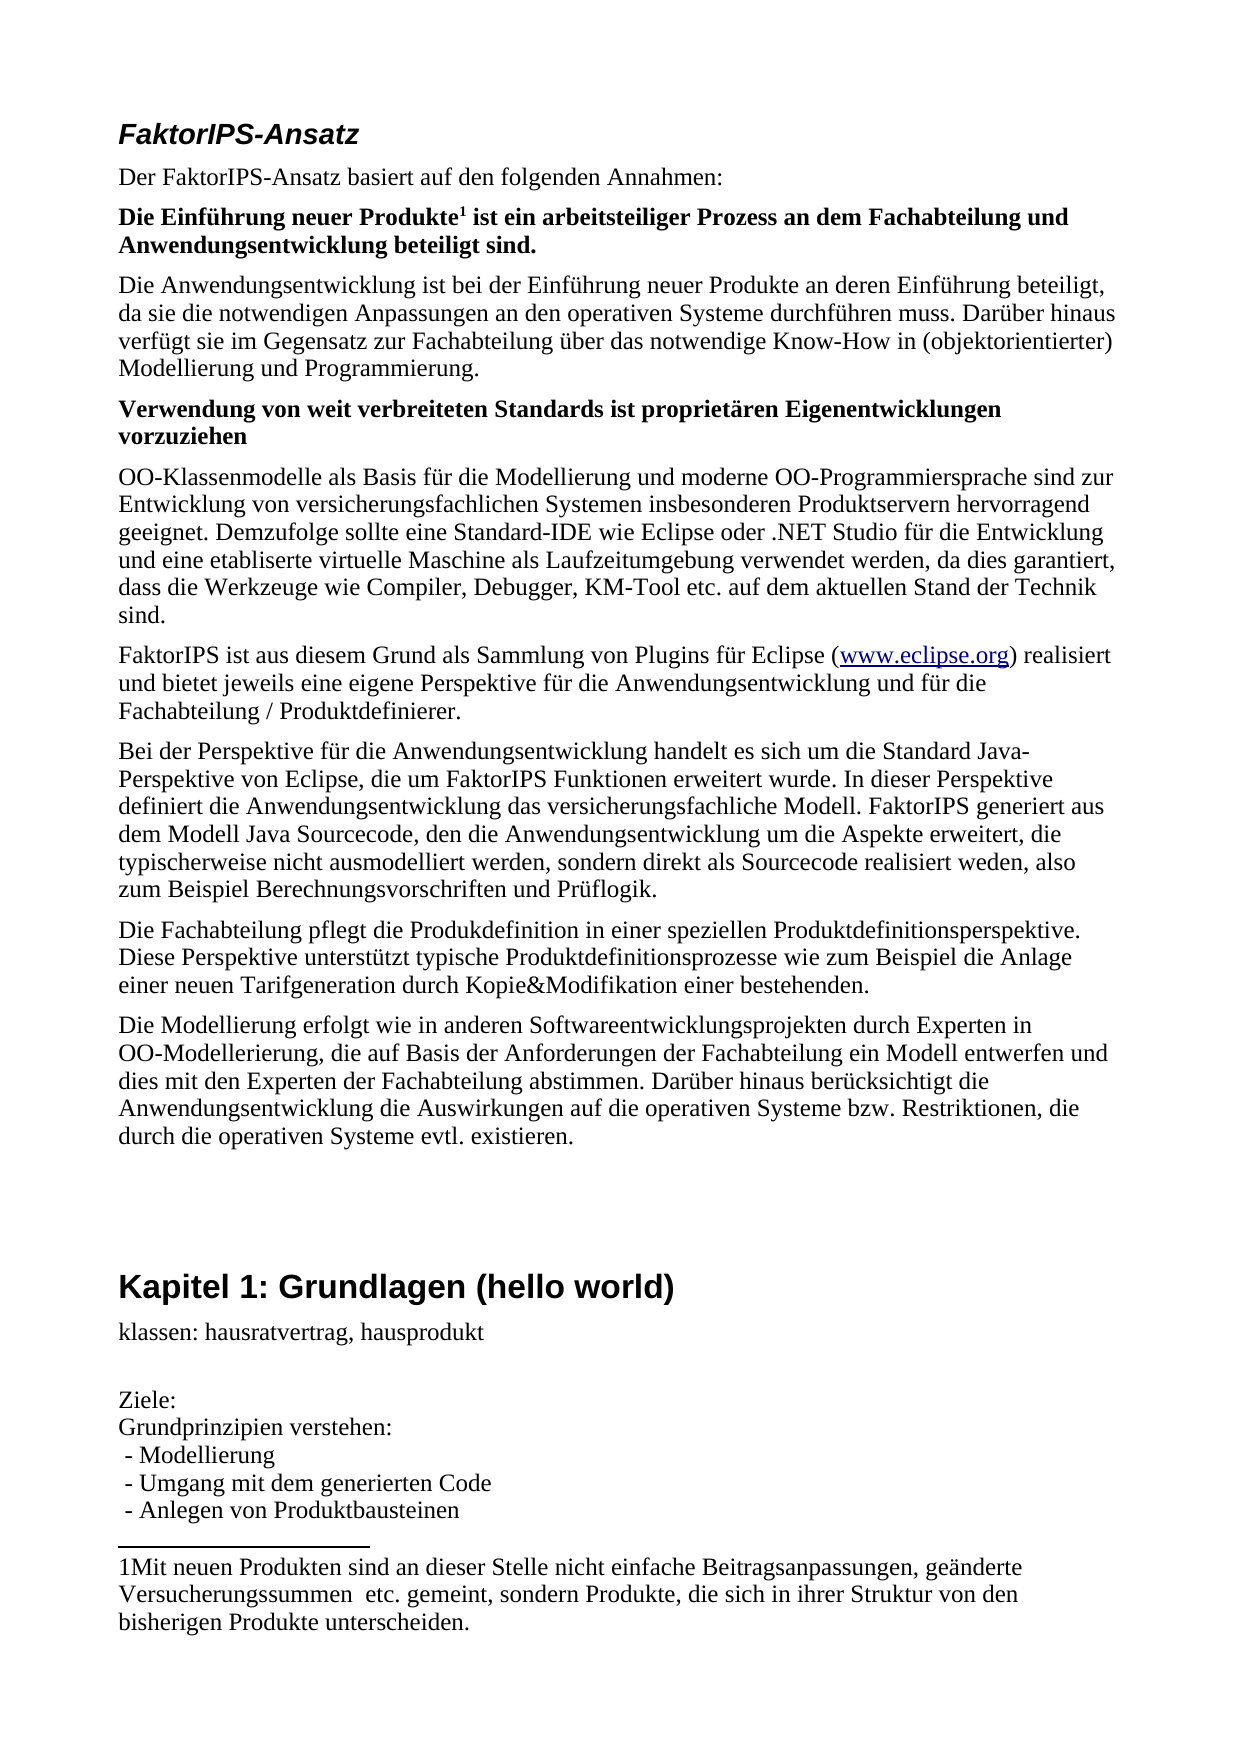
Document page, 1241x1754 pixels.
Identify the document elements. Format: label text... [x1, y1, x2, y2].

text FaktorIPS ist aus diesem Grund als Sammlung von Plugins für Eclipse (www.eclipse.org) realisiert und bietet jeweils eine eigene Perspektive für die Anwendungsentwicklung und für die Fachabteilung / Produktdefinierer. [118, 641, 1122, 724]
text Ziele: [118, 1386, 1122, 1413]
text OO-Klassenmodelle als Basis für die Modellierung und moderne OO-Programmiersprache sind zur Entwicklung von versicherungsfachlichen Systemen insbesonderen Produktservern hervorragend geeignet. Demzufolge sollte eine Standard-IDE wie Eclipse oder .NET Studio für die Entwicklung und eine etabliserte virtuelle Maschine als Laufzeitumgebung verwendet werden, da dies garantiert, dass die Werkzeuge wie Compiler, Debugger, KM-Tool etc. auf dem aktuellen Stand der Technik sind. [118, 463, 1122, 629]
text Die Modellierung erfolgt wie in anderen Softwareentwicklungsprojekten durch Experten in OO‑Modellerierung, die auf Basis der Anforderungen der Fachabteilung ein Modell entwerfen und dies mit den Experten der Fachabteilung abstimmen. Darüber hinaus berücksichtigt die Anwendungsentwicklung die Auswirkungen auf die operativen Systeme bzw. Restriktionen, die durch die operativen Systeme evtl. existieren. [118, 1011, 1122, 1150]
text Die Fachabteilung pflegt die Produkdefinition in einer speziellen Produktdefinitionsperspektive. Diese Perspektive unterstützt typische Produktdefinitionsprozesse wie zum Beispiel die Anlage einer neuen Tarifgeneration durch Kopie&Modifikation einer bestehenden. [118, 916, 1122, 999]
text Mit neuen Produkten sind an dieser Stelle nicht einfache Beitragsanpassungen, geänderte Versucherungssummen etc. gemeint, sondern Produkte, die sich in ihrer Struktur von den bisherigen Produkte unterscheiden. [118, 1553, 1122, 1636]
text - Anlegen von Produktbausteinen [118, 1497, 1122, 1524]
text - Modellierung [118, 1441, 1122, 1469]
text - Umgang mit dem generierten Code [118, 1469, 1122, 1497]
text Grundprinzipien verstehen: [118, 1413, 1122, 1441]
text Die Einführung neuer Produkte ist ein arbeitsteiliger Prozess an dem Fachabteilung und Anwendungsentwicklung beteiligt sind. [118, 203, 1122, 259]
text Der FaktorIPS-Ansatz basiert auf den folgenden Annahmen: [118, 163, 1122, 191]
subtitle Kapitel 1: Grundlagen (hello world) [118, 1268, 1122, 1305]
subtitle FaktorIPS-Ansatz [118, 118, 1122, 151]
text Die Anwendungsentwicklung ist bei der Einführung neuer Produkte an deren Einführung beteiligt, da sie die notwendigen Anpassungen an den operativen Systeme durchführen muss. Darüber hinaus verfügt sie im Gegensatz zur Fachabteilung über das notwendige Know-How in (objektorientierter) Modellierung und Programmierung. [118, 271, 1122, 382]
text klassen: hausratvertrag, hausprodukt [118, 1318, 1122, 1346]
text Verwendung von weit verbreiteten Standards ist proprietären Eigenentwicklungen vorzuziehen [118, 395, 1122, 450]
text Bei der Perspektive für die Anwendungsentwicklung handelt es sich um die Standard Java-Perspektive von Eclipse, die um FaktorIPS Funktionen erweitert wurde. In dieser Perspektive definiert die Anwendungsentwicklung das versicherungsfachliche Modell. FaktorIPS generiert aus dem Modell Java Sourcecode, den die Anwendungsentwicklung um die Aspekte erweitert, die typischerweise nicht ausmodelliert werden, sondern direkt als Sourcecode realisiert weden, also zum Beispiel Berechnungsvorschriften und Prüflogik. [118, 737, 1122, 903]
